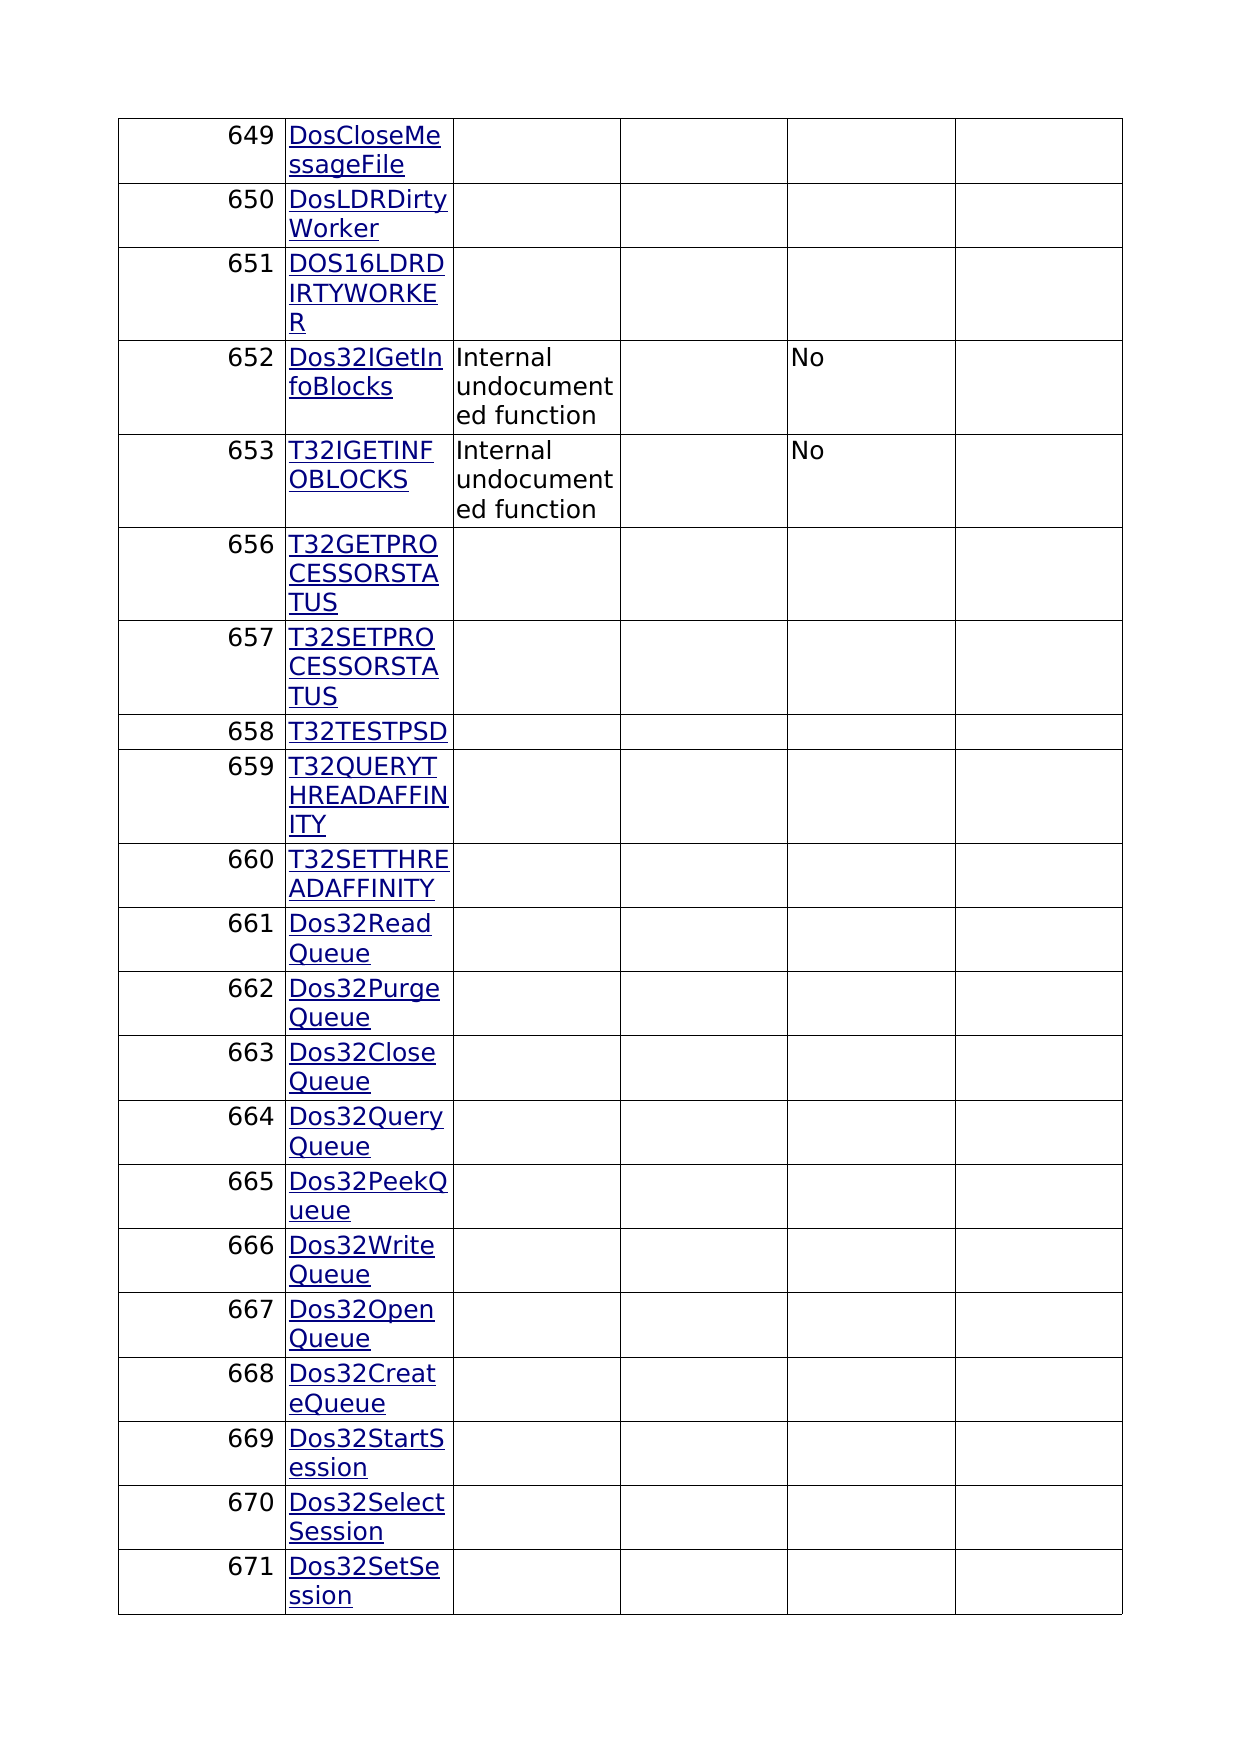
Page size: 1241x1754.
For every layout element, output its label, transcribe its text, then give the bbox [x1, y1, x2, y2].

table_cell [621, 1101, 787, 1164]
table_cell [454, 750, 620, 842]
table_cell Dos32CloseQueue [286, 1036, 453, 1099]
table_cell [621, 1486, 787, 1549]
table_cell Dos32SetSession [286, 1550, 453, 1614]
table_cell [621, 1293, 787, 1357]
table_cell [956, 1422, 1122, 1485]
table_cell 667 [119, 1293, 285, 1357]
table_cell Dos32QueryQueue [286, 1101, 453, 1164]
table_cell [788, 750, 955, 842]
table_cell Internal undocumented function [454, 341, 620, 433]
table_cell [621, 528, 787, 620]
table_cell [454, 1101, 620, 1164]
table_cell 650 [119, 184, 285, 247]
table_cell T32IGETINFOBLOCKS [286, 435, 453, 527]
table_cell [788, 908, 955, 971]
table_cell T32SETPROCESSORSTATUS [286, 621, 453, 714]
table_cell [956, 1550, 1122, 1614]
table_cell [454, 715, 620, 749]
table_cell T32GETPROCESSORSTATUS [286, 528, 453, 620]
table_cell Dos32PurgeQueue [286, 972, 453, 1035]
table_cell [956, 1293, 1122, 1357]
table_cell [788, 621, 955, 714]
table_cell Dos32CreateQueue [286, 1358, 453, 1421]
table_cell [454, 908, 620, 971]
table_cell [454, 1165, 620, 1228]
table_cell Dos32StartSession [286, 1422, 453, 1485]
table_cell 670 [119, 1486, 285, 1549]
table_cell [454, 1293, 620, 1357]
table_cell [454, 972, 620, 1035]
table_cell [621, 844, 787, 907]
table_cell [788, 972, 955, 1035]
table_cell [621, 1036, 787, 1099]
table_cell T32QUERYTHREADAFFINITY [286, 750, 453, 842]
table_cell 664 [119, 1101, 285, 1164]
table_cell [454, 1422, 620, 1485]
table_cell [454, 1229, 620, 1292]
table_cell [454, 248, 620, 340]
table_cell [454, 528, 620, 620]
table_cell No [788, 341, 955, 433]
table_cell [454, 1550, 620, 1614]
table_cell 656 [119, 528, 285, 620]
table_cell [956, 1036, 1122, 1099]
table_cell [956, 715, 1122, 749]
table_cell [788, 715, 955, 749]
table_cell [956, 1358, 1122, 1421]
table_cell 668 [119, 1358, 285, 1421]
table_cell [788, 184, 955, 247]
table_cell [788, 1358, 955, 1421]
table_cell [788, 1550, 955, 1614]
table_cell [621, 119, 787, 182]
table_cell Dos32SelectSession [286, 1486, 453, 1549]
table_cell 663 [119, 1036, 285, 1099]
table_cell [454, 1486, 620, 1549]
table_cell 665 [119, 1165, 285, 1228]
table_cell Internal undocumented function [454, 435, 620, 527]
table_cell [788, 1101, 955, 1164]
table_cell 669 [119, 1422, 285, 1485]
table_cell [454, 119, 620, 182]
table_cell [454, 184, 620, 247]
table_cell Dos32IGetInfoBlocks [286, 341, 453, 433]
table_cell [956, 844, 1122, 907]
table_cell [788, 119, 955, 182]
table_cell No [788, 435, 955, 527]
table_cell 658 [119, 715, 285, 749]
table_cell [788, 1486, 955, 1549]
table_cell [788, 248, 955, 340]
table_cell [621, 1422, 787, 1485]
table_cell [956, 248, 1122, 340]
table_cell [956, 184, 1122, 247]
table_cell [621, 908, 787, 971]
table_cell 661 [119, 908, 285, 971]
table_cell [788, 1229, 955, 1292]
table_cell DosCloseMessageFile [286, 119, 453, 182]
table_cell [621, 621, 787, 714]
table_cell [621, 1229, 787, 1292]
table_cell [454, 844, 620, 907]
table_cell 651 [119, 248, 285, 340]
table_cell [454, 1358, 620, 1421]
table_cell [956, 435, 1122, 527]
table_cell [621, 341, 787, 433]
table_cell [788, 1422, 955, 1485]
table_cell 666 [119, 1229, 285, 1292]
table_cell [956, 1229, 1122, 1292]
table_cell Dos32WriteQueue [286, 1229, 453, 1292]
table_cell [621, 750, 787, 842]
table_cell DOS16LDRDIRTYWORKER [286, 248, 453, 340]
table_cell 660 [119, 844, 285, 907]
table_cell [788, 1293, 955, 1357]
table_cell [956, 1165, 1122, 1228]
table_cell Dos32PeekQueue [286, 1165, 453, 1228]
table_cell Dos32OpenQueue [286, 1293, 453, 1357]
table_cell [621, 1358, 787, 1421]
table_cell [454, 621, 620, 714]
table_cell [788, 1036, 955, 1099]
table_cell [788, 528, 955, 620]
table_cell [956, 528, 1122, 620]
table_cell [788, 844, 955, 907]
table_cell 671 [119, 1550, 285, 1614]
table_cell [621, 184, 787, 247]
table_cell 662 [119, 972, 285, 1035]
table_cell T32SETTHREADAFFINITY [286, 844, 453, 907]
table_cell 653 [119, 435, 285, 527]
table_cell [956, 1486, 1122, 1549]
table_cell 649 [119, 119, 285, 182]
table_cell 659 [119, 750, 285, 842]
table_cell [621, 1550, 787, 1614]
table_cell T32TESTPSD [286, 715, 453, 749]
table_cell 657 [119, 621, 285, 714]
table_cell [956, 621, 1122, 714]
table_cell [956, 1101, 1122, 1164]
table_cell Dos32ReadQueue [286, 908, 453, 971]
table_cell [621, 1165, 787, 1228]
table_cell [454, 1036, 620, 1099]
table_cell [621, 715, 787, 749]
table_cell [956, 119, 1122, 182]
table_cell DosLDRDirtyWorker [286, 184, 453, 247]
table_cell [956, 750, 1122, 842]
table_cell 652 [119, 341, 285, 433]
table_cell [621, 248, 787, 340]
table_cell [956, 908, 1122, 971]
table_cell [788, 1165, 955, 1228]
table_cell [956, 972, 1122, 1035]
table_cell [621, 435, 787, 527]
table_cell [956, 341, 1122, 433]
table_cell [621, 972, 787, 1035]
